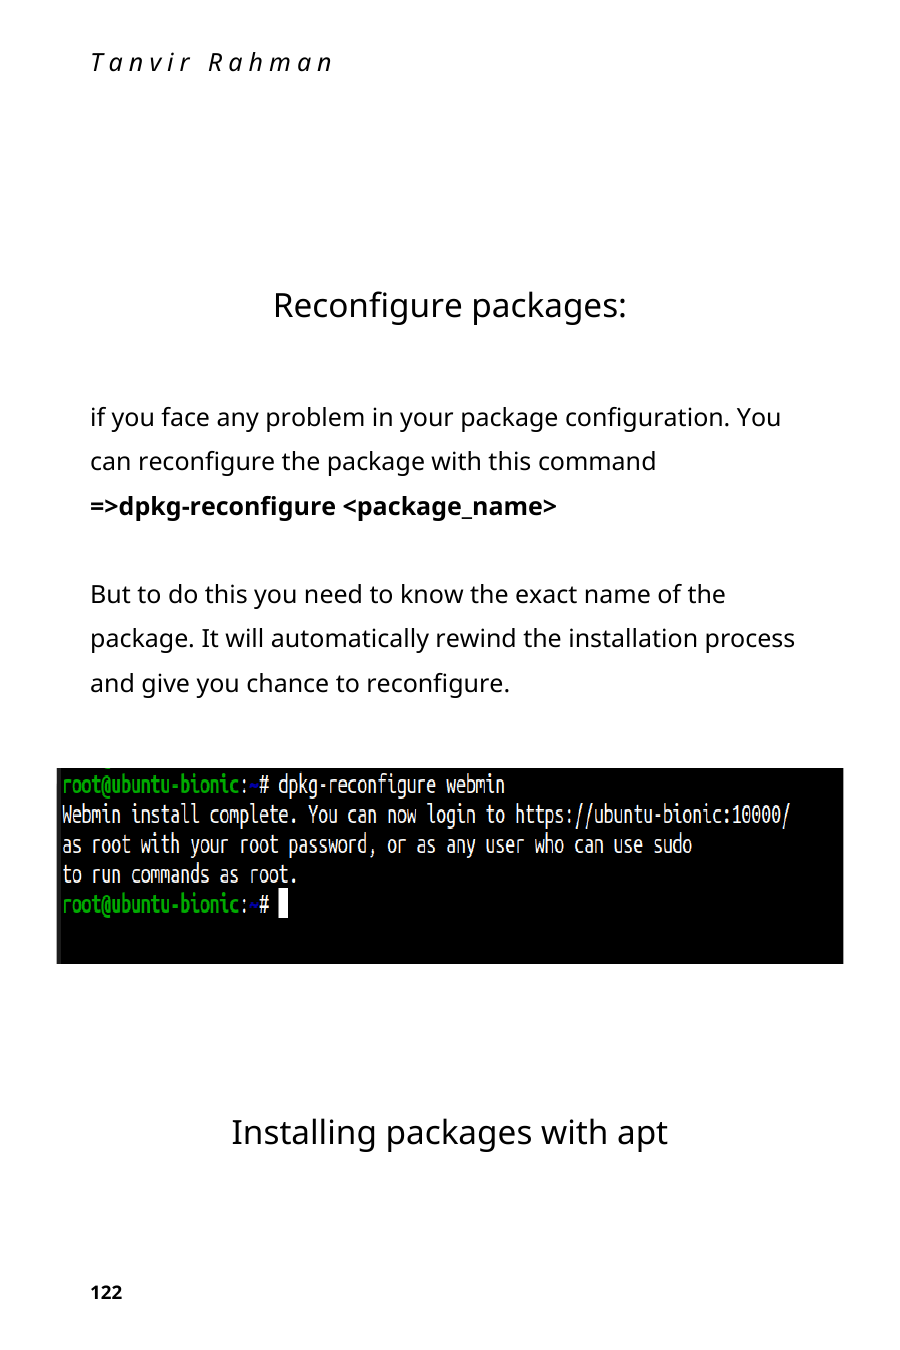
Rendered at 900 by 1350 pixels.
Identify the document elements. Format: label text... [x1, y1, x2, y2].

text =>dpkg-reconfigure <package_name> [90, 488, 810, 522]
picture [56, 768, 844, 964]
text if you face any problem in your package configuration. You can reconfigure the package with this command [90, 400, 810, 478]
text But to do this you need to know the exact name of the package. It will automatically rewind the installation process and give you chance to reconfigure. [90, 577, 810, 699]
text Reconfigure packages: [90, 282, 810, 327]
text Installing packages with apt [90, 1109, 810, 1154]
